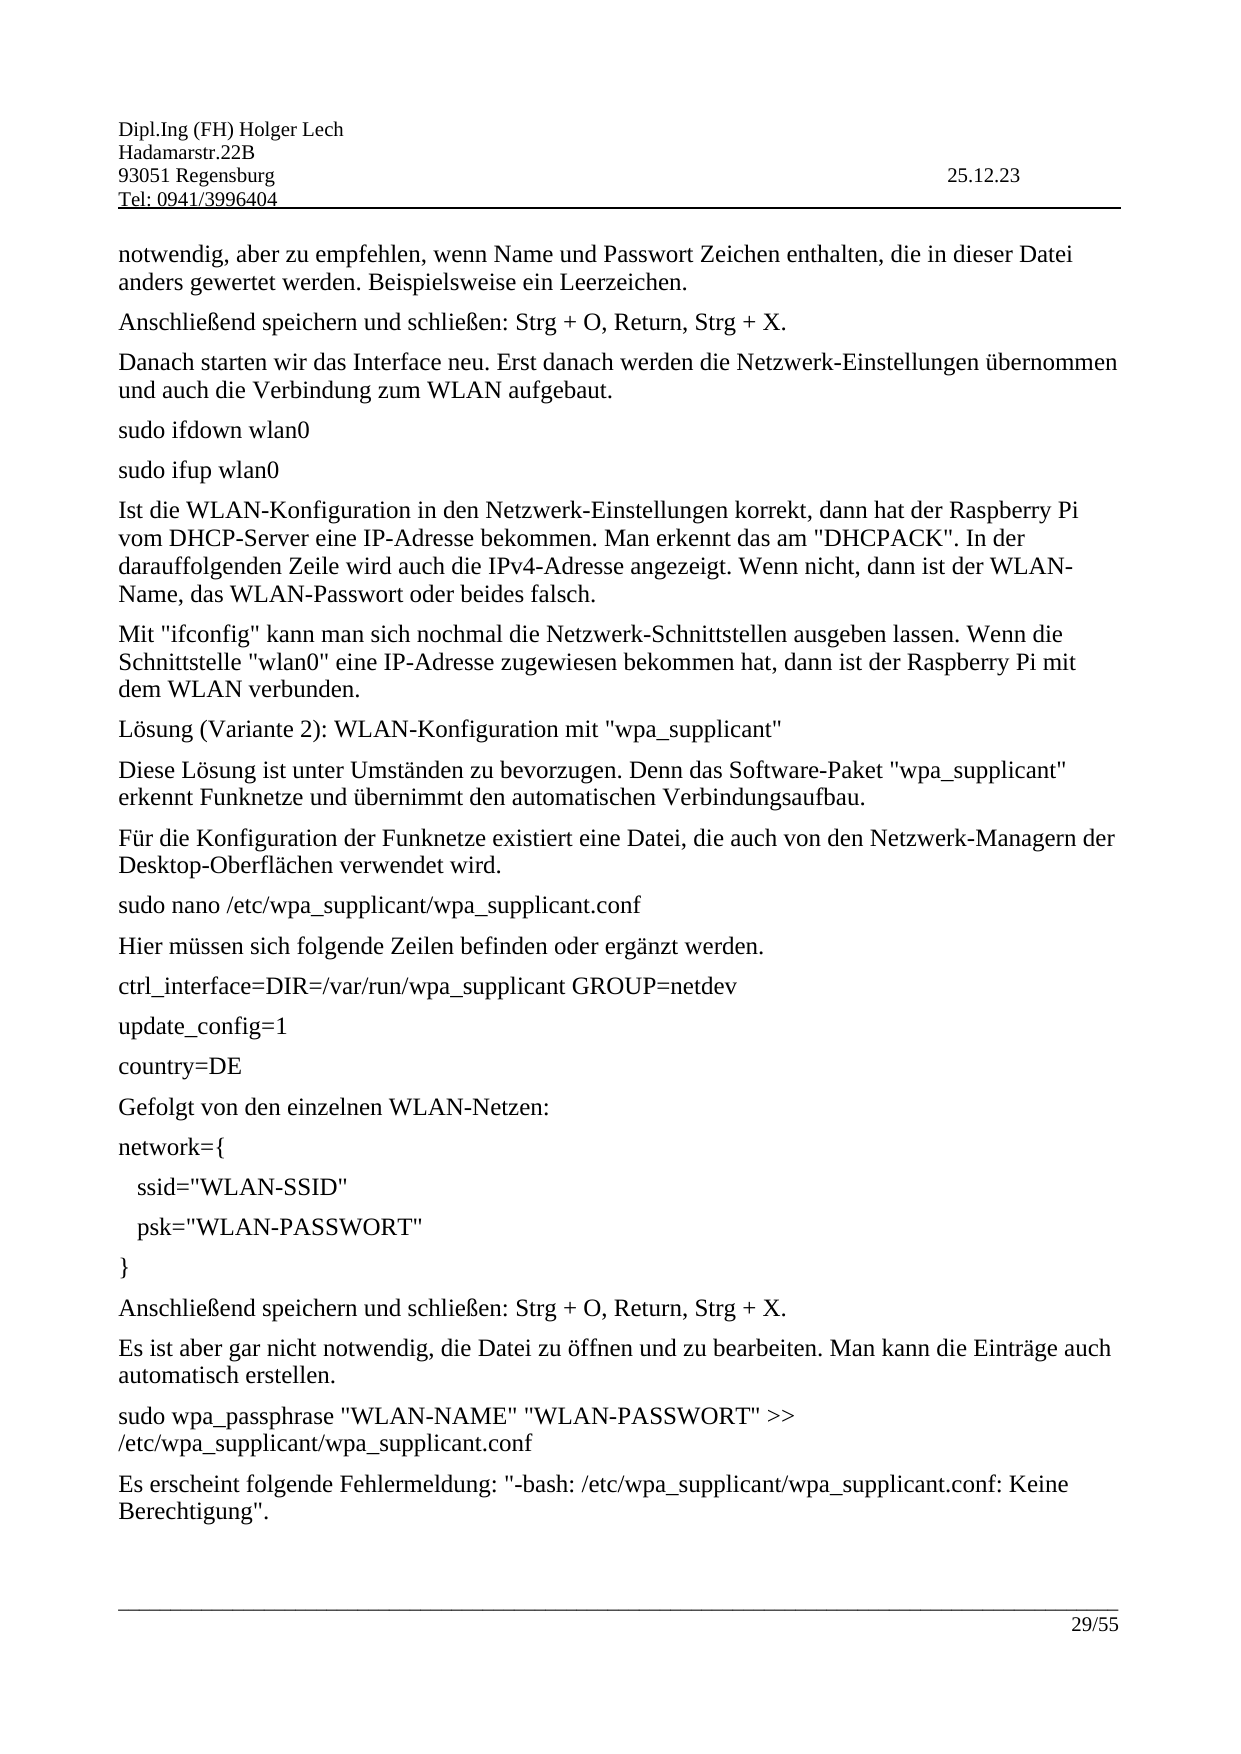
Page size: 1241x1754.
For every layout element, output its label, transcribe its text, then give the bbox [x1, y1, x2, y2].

text Ist die WLAN-Konfiguration in den Netzwerk-Einstellungen korrekt, dann hat der Raspberry Pi vom DHCP-Server eine IP-Adresse bekommen. Man erkennt das am "DHCPACK". In der darauffolgenden Zeile wird auch die IPv4-Adresse angezeigt. Wenn nicht, dann ist der WLAN-Name, das WLAN-Passwort oder beides falsch. [118, 497, 1122, 607]
text Danach starten wir das Interface neu. Erst danach werden die Netzwerk-Einstellungen übernommen und auch die Verbindung zum WLAN aufgebaut. [118, 348, 1122, 404]
text Lösung (Variante 2): WLAN-Konfiguration mit "wpa_supplicant" [118, 716, 1122, 743]
text sudo ifdown wlan0 [118, 416, 1122, 444]
text sudo wpa_passphrase "WLAN-NAME" "WLAN-PASSWORT" >> /etc/wpa_supplicant/wpa_supplicant.conf [118, 1402, 1122, 1457]
text } [118, 1253, 1122, 1281]
text Für die Konfiguration der Funknetze existiert eine Datei, die auch von den Netzwerk-Managern der Desktop-Oberflächen verwendet wird. [118, 824, 1122, 879]
text Diese Lösung ist unter Umständen zu bevorzugen. Denn das Software-Paket "wpa_supplicant" erkennt Funknetze und übernimmt den automatischen Verbindungsaufbau. [118, 756, 1122, 811]
text ssid="WLAN-SSID" [118, 1173, 1122, 1201]
text notwendig, aber zu empfehlen, wenn Name und Passwort Zeichen enthalten, die in dieser Datei anders gewertet werden. Beispielsweise ein Leerzeichen. [118, 240, 1122, 296]
text country=DE [118, 1052, 1122, 1080]
text Mit "ifconfig" kann man sich nochmal die Netzwerk-Schnittstellen ausgeben lassen. Wenn die Schnittstelle "wlan0" eine IP-Adresse zugewiesen bekommen hat, dann ist der Raspberry Pi mit dem WLAN verbunden. [118, 620, 1122, 703]
text ctrl_interface=DIR=/var/run/wpa_supplicant GROUP=netdev [118, 972, 1122, 1000]
text Hier müssen sich folgende Zeilen befinden oder ergänzt werden. [118, 932, 1122, 959]
text sudo nano /etc/wpa_supplicant/wpa_supplicant.conf [118, 892, 1122, 919]
text psk="WLAN-PASSWORT" [118, 1213, 1122, 1241]
text Es erscheint folgende Fehlermeldung: "-bash: /etc/wpa_supplicant/wpa_supplicant.conf: Keine Berechtigung". [118, 1470, 1122, 1525]
text Anschließend speichern und schließen: Strg + O, Return, Strg + X. [118, 1294, 1122, 1321]
text Anschließend speichern und schließen: Strg + O, Return, Strg + X. [118, 308, 1122, 336]
text sudo ifup wlan0 [118, 456, 1122, 484]
text Gefolgt von den einzelnen WLAN-Netzen: [118, 1093, 1122, 1120]
text network={ [118, 1133, 1122, 1161]
text Es ist aber gar nicht notwendig, die Datei zu öffnen und zu bearbeiten. Man kann die Einträge auch automatisch erstellen. [118, 1334, 1122, 1389]
text update_config=1 [118, 1012, 1122, 1040]
